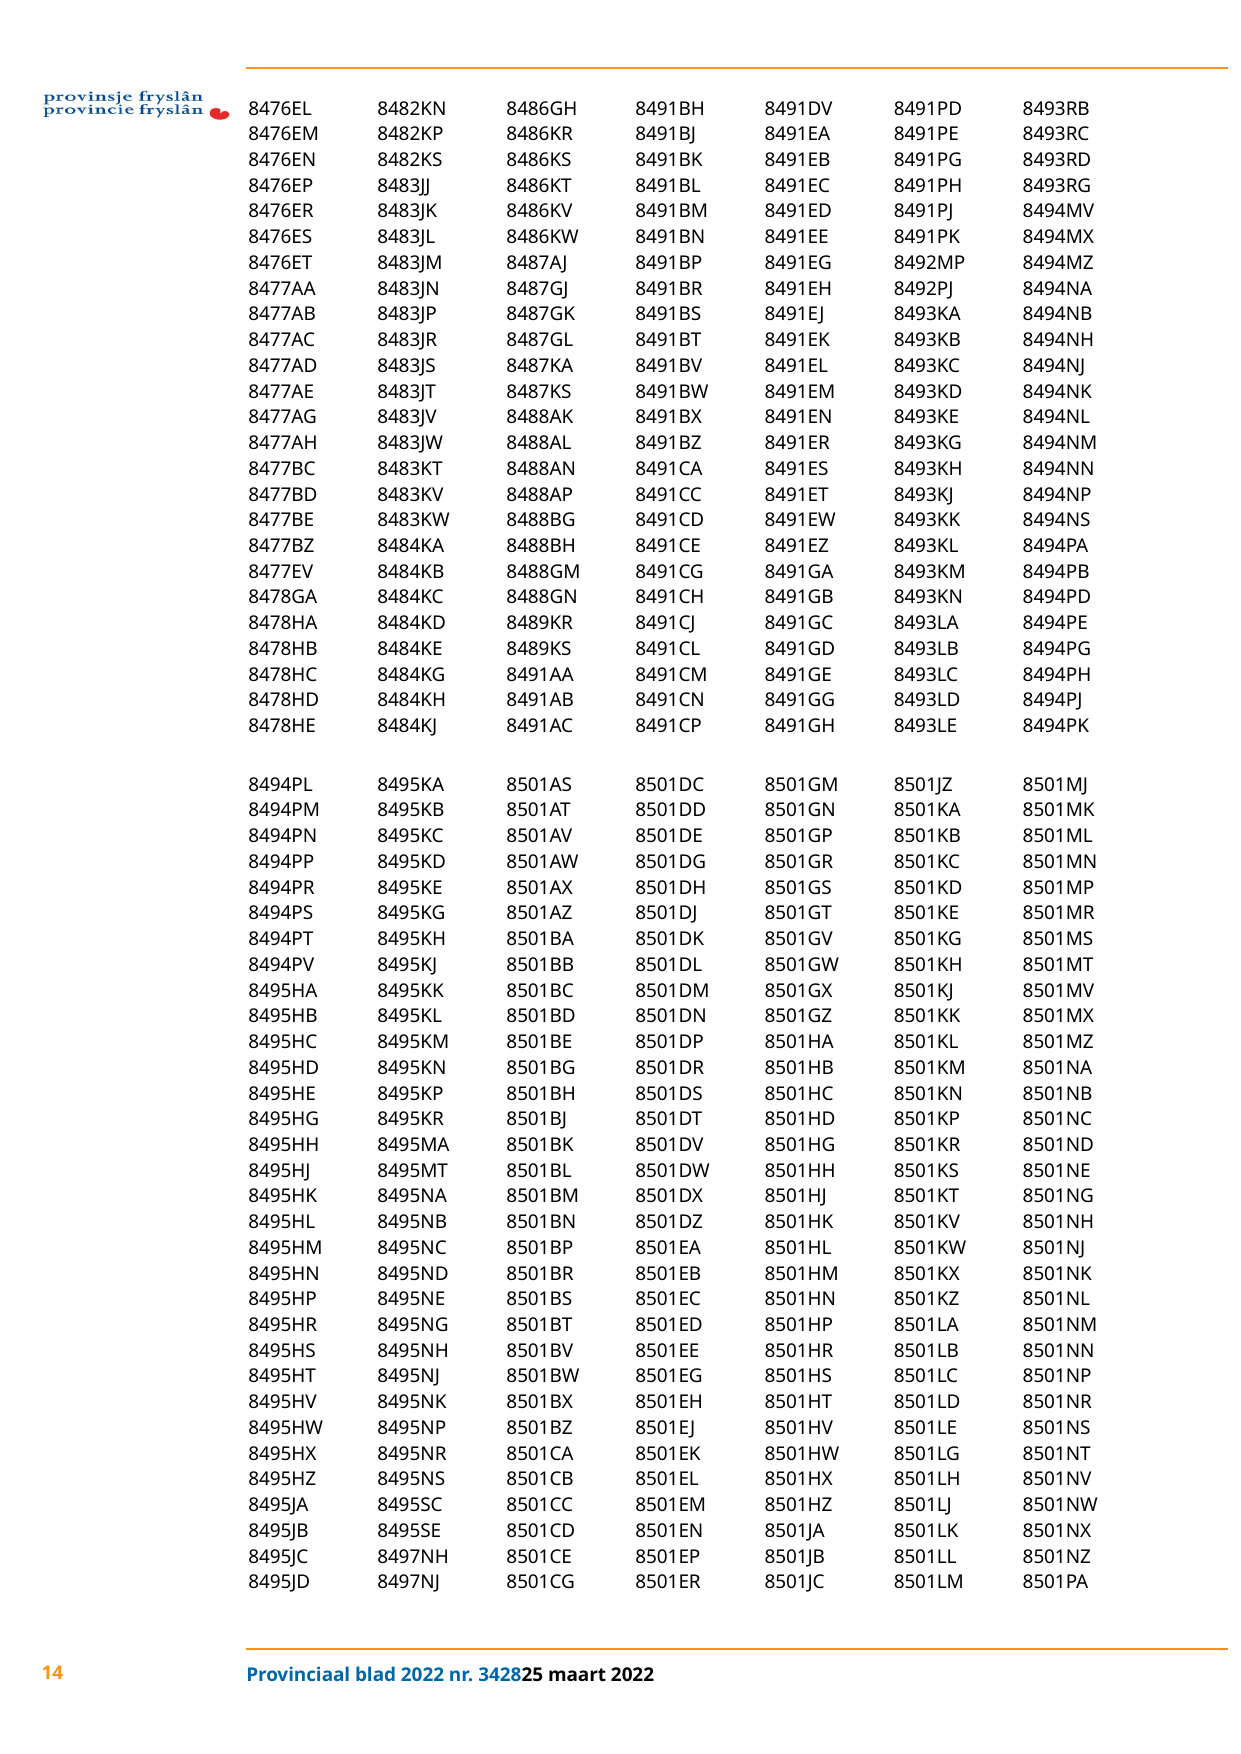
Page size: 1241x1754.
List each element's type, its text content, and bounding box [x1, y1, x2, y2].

table_cell 8495NC [377, 1234, 506, 1260]
table_cell 8495KN [377, 1054, 506, 1080]
table_cell 8493KN [894, 584, 1022, 609]
table_cell 8491EA [764, 121, 893, 146]
table_cell 8501DG [635, 848, 764, 874]
table_cell 8501HV [764, 1414, 893, 1440]
table_cell 8491PH [894, 172, 1022, 198]
table_cell 8501BX [506, 1389, 635, 1414]
table_cell 8501KC [894, 848, 1022, 874]
table_cell 8501LL [894, 1543, 1022, 1568]
table_cell 8486KT [506, 172, 635, 198]
table_cell 8501HK [764, 1208, 893, 1234]
table_cell 8501BN [506, 1208, 635, 1234]
table_cell 8483JN [377, 275, 506, 301]
table_cell 8501NR [1023, 1389, 1152, 1414]
table_cell 8491EG [764, 249, 893, 275]
table_cell 8501HL [764, 1234, 893, 1260]
table_cell 8494PJ [1023, 687, 1152, 712]
table_cell 8501NT [1023, 1440, 1152, 1466]
table_cell 8483JW [377, 429, 506, 455]
table_cell 8491AB [506, 687, 635, 712]
table_cell 8501NP [1023, 1363, 1152, 1388]
table_cell 8483KW [377, 506, 506, 532]
table_cell 8501MV [1023, 977, 1152, 1002]
table_cell 8501BM [506, 1183, 635, 1208]
table_cell 8494PR [248, 874, 377, 899]
table_cell 8491BJ [635, 121, 764, 146]
table_cell 8501HA [764, 1028, 893, 1054]
table_cell 8491CA [635, 455, 764, 481]
table_cell 8491BS [635, 301, 764, 326]
table_cell 8501ML [1023, 823, 1152, 848]
table_cell 8486KS [506, 146, 635, 172]
table_cell 8501KX [894, 1260, 1022, 1286]
table_cell 8493KE [894, 404, 1022, 429]
table_cell 8494PV [248, 951, 377, 977]
table_header 8501JZ [894, 771, 1022, 797]
table_cell 8501NJ [1023, 1234, 1152, 1260]
table_cell 8493RB [1023, 95, 1152, 121]
table_cell 8486KV [506, 198, 635, 223]
table_cell 8491GD [764, 635, 893, 661]
table_cell 8501JB [764, 1543, 893, 1568]
table_cell 8495HG [248, 1105, 377, 1131]
table_cell 8495KB [377, 797, 506, 822]
table_cell 8491EW [764, 506, 893, 532]
table_cell 8497NJ [377, 1569, 506, 1594]
table_cell 8495HN [248, 1260, 377, 1286]
table_cell 8488GM [506, 558, 635, 584]
table_cell 8484KC [377, 584, 506, 609]
table_cell 8494PT [248, 925, 377, 951]
table_cell 8501NB [1023, 1080, 1152, 1105]
table_cell 8491ED [764, 198, 893, 223]
table_cell 8491BP [635, 249, 764, 275]
table_cell 8494NA [1023, 275, 1152, 301]
table_cell 8501EK [635, 1440, 764, 1466]
table_cell 8491DV [764, 95, 893, 121]
table_cell 8501EB [635, 1260, 764, 1286]
table_cell 8495KC [377, 823, 506, 848]
table_cell 8494NN [1023, 455, 1152, 481]
table_cell 8501BW [506, 1363, 635, 1388]
table_cell 8501KM [894, 1054, 1022, 1080]
table_cell 8486KR [506, 121, 635, 146]
table_cell 8488AL [506, 429, 635, 455]
table_cell 8501GV [764, 925, 893, 951]
table_cell 8495NG [377, 1311, 506, 1337]
table_cell 8501MN [1023, 848, 1152, 874]
table_cell 8501BK [506, 1131, 635, 1157]
table_cell 8501BR [506, 1260, 635, 1286]
table_cell 8501KH [894, 951, 1022, 977]
table_cell 8501HC [764, 1080, 893, 1105]
table_cell 8501DH [635, 874, 764, 899]
table_cell 8491GH [764, 712, 893, 738]
table_cell 8487GK [506, 301, 635, 326]
table_cell 8493KG [894, 429, 1022, 455]
table_header 8501DC [635, 771, 764, 797]
table_cell 8501LB [894, 1337, 1022, 1363]
table_cell 8487KS [506, 378, 635, 403]
table_cell 8501AX [506, 874, 635, 899]
table_cell 8491ET [764, 481, 893, 506]
table_cell 8501ND [1023, 1131, 1152, 1157]
table_cell 8491ES [764, 455, 893, 481]
table_cell 8495JB [248, 1517, 377, 1543]
table_cell 8491EC [764, 172, 893, 198]
table_cell 8483KV [377, 481, 506, 506]
table_cell 8495KG [377, 900, 506, 925]
table_cell 8484KB [377, 558, 506, 584]
table_cell 8484KA [377, 532, 506, 558]
table_cell 8493RD [1023, 146, 1152, 172]
table_cell 8493KB [894, 326, 1022, 352]
table_cell 8477AE [248, 378, 377, 403]
table_cell 8494PG [1023, 635, 1152, 661]
table_cell 8491CH [635, 584, 764, 609]
table_cell 8493KK [894, 506, 1022, 532]
table_cell 8494NM [1023, 429, 1152, 455]
table_cell 8488AN [506, 455, 635, 481]
table_cell 8491CE [635, 532, 764, 558]
table_cell 8483JV [377, 404, 506, 429]
table_cell 8484KE [377, 635, 506, 661]
table_cell 8478GA [248, 584, 377, 609]
table_cell 8495NA [377, 1183, 506, 1208]
table_cell 8501NM [1023, 1311, 1152, 1337]
table_cell 8501NH [1023, 1208, 1152, 1234]
table_cell 8477AA [248, 275, 377, 301]
table_cell 8494PH [1023, 661, 1152, 687]
table_cell 8491CC [635, 481, 764, 506]
table_cell 8501HN [764, 1286, 893, 1311]
table_cell 8501BB [506, 951, 635, 977]
table_cell 8501NX [1023, 1517, 1152, 1543]
table_cell 8491BN [635, 224, 764, 249]
table_cell 8501HZ [764, 1491, 893, 1517]
table_cell 8501NW [1023, 1491, 1152, 1517]
table_cell 8487KA [506, 352, 635, 378]
table_cell 8491EL [764, 352, 893, 378]
table_cell 8491BH [635, 95, 764, 121]
table_cell 8495JC [248, 1543, 377, 1568]
table_cell 8501NS [1023, 1414, 1152, 1440]
table_cell 8501KJ [894, 977, 1022, 1002]
table_cell 8501KP [894, 1105, 1022, 1131]
table_cell 8501KT [894, 1183, 1022, 1208]
table_cell 8501EP [635, 1543, 764, 1568]
table_cell 8497NH [377, 1543, 506, 1568]
table_cell 8501KR [894, 1131, 1022, 1157]
table_cell 8495NK [377, 1389, 506, 1414]
table_cell 8491BK [635, 146, 764, 172]
table_cell 8493LE [894, 712, 1022, 738]
table_cell 8501NK [1023, 1260, 1152, 1286]
table_cell 8501KL [894, 1028, 1022, 1054]
table_cell 8501DE [635, 823, 764, 848]
table_header 8501AS [506, 771, 635, 797]
table_cell 8501HB [764, 1054, 893, 1080]
table_cell 8495KM [377, 1028, 506, 1054]
table_cell 8495NS [377, 1466, 506, 1491]
table_cell 8501BG [506, 1054, 635, 1080]
table_cell 8501HD [764, 1105, 893, 1131]
table_cell 8476ET [248, 249, 377, 275]
table_cell 8501GS [764, 874, 893, 899]
table_cell 8501CA [506, 1440, 635, 1466]
table_cell 8494MX [1023, 224, 1152, 249]
table_cell 8501BL [506, 1157, 635, 1183]
table_cell 8495JD [248, 1569, 377, 1594]
table_header 8495KA [377, 771, 506, 797]
table_cell 8495HT [248, 1363, 377, 1388]
table_cell 8495HR [248, 1311, 377, 1337]
table_cell 8491EJ [764, 301, 893, 326]
table_cell 8486GH [506, 95, 635, 121]
table_cell 8501KA [894, 797, 1022, 822]
table_cell 8491GC [764, 609, 893, 635]
table_cell 8501BE [506, 1028, 635, 1054]
table_cell 8483JT [377, 378, 506, 403]
table_cell 8501AZ [506, 900, 635, 925]
table_cell 8501BP [506, 1234, 635, 1260]
table_cell 8491CP [635, 712, 764, 738]
picture [41, 47, 231, 172]
table_cell 8501KW [894, 1234, 1022, 1260]
table_cell 8476EN [248, 146, 377, 172]
table_cell 8477AC [248, 326, 377, 352]
table_cell 8501BC [506, 977, 635, 1002]
table_cell 8501ER [635, 1569, 764, 1594]
table_cell 8493LA [894, 609, 1022, 635]
table_cell 8493KJ [894, 481, 1022, 506]
table_cell 8495NR [377, 1440, 506, 1466]
table_cell 8501MX [1023, 1003, 1152, 1028]
table_cell 8484KG [377, 661, 506, 687]
table_cell 8483JP [377, 301, 506, 326]
table_cell 8501BS [506, 1286, 635, 1311]
table_cell 8488GN [506, 584, 635, 609]
table_cell 8501DK [635, 925, 764, 951]
table_cell 8501HP [764, 1311, 893, 1337]
table_cell 8501ED [635, 1311, 764, 1337]
table_cell 8501KG [894, 925, 1022, 951]
table_cell 8495SE [377, 1517, 506, 1543]
table_cell 8501BD [506, 1003, 635, 1028]
table_cell 8488BH [506, 532, 635, 558]
table_cell 8477AH [248, 429, 377, 455]
table_cell 8501DT [635, 1105, 764, 1131]
table_cell 8495MT [377, 1157, 506, 1183]
table_cell 8501MK [1023, 797, 1152, 822]
table_cell 8491EZ [764, 532, 893, 558]
table_cell 8493LB [894, 635, 1022, 661]
table_cell 8501KB [894, 823, 1022, 848]
table_cell 8493KM [894, 558, 1022, 584]
table_cell 8491BL [635, 172, 764, 198]
table_cell 8491EH [764, 275, 893, 301]
table_cell 8501NZ [1023, 1543, 1152, 1568]
table_cell 8495HH [248, 1131, 377, 1157]
table_cell 8492MP [894, 249, 1022, 275]
table_cell 8501JC [764, 1569, 893, 1594]
table_cell 8495HB [248, 1003, 377, 1028]
table_cell 8495NB [377, 1208, 506, 1234]
table_cell 8501NA [1023, 1054, 1152, 1080]
table_cell 8501DM [635, 977, 764, 1002]
table_cell 8501HX [764, 1466, 893, 1491]
table_cell 8501KZ [894, 1286, 1022, 1311]
table_cell 8478HE [248, 712, 377, 738]
table_cell 8501LA [894, 1311, 1022, 1337]
table_cell 8484KD [377, 609, 506, 635]
table_cell 8482KP [377, 121, 506, 146]
table_cell 8494PM [248, 797, 377, 822]
table_cell 8491PE [894, 121, 1022, 146]
table_cell 8501DL [635, 951, 764, 977]
table_cell 8501HH [764, 1157, 893, 1183]
table_cell 8501DS [635, 1080, 764, 1105]
table_cell 8487AJ [506, 249, 635, 275]
table_cell 8493LD [894, 687, 1022, 712]
table_cell 8501MR [1023, 900, 1152, 925]
table_cell 8495HW [248, 1414, 377, 1440]
table_cell 8495HJ [248, 1157, 377, 1183]
table_cell 8482KS [377, 146, 506, 172]
table_cell 8477BE [248, 506, 377, 532]
table_cell 8494NS [1023, 506, 1152, 532]
table_cell 8501HR [764, 1337, 893, 1363]
table_cell 8501LC [894, 1363, 1022, 1388]
table_cell 8491PD [894, 95, 1022, 121]
table_cell 8494NJ [1023, 352, 1152, 378]
table_cell 8483JJ [377, 172, 506, 198]
table_cell 8491CD [635, 506, 764, 532]
table_cell 8501HW [764, 1440, 893, 1466]
table_cell 8501DN [635, 1003, 764, 1028]
table_cell 8495HA [248, 977, 377, 1002]
table_cell 8501EL [635, 1466, 764, 1491]
table_cell 8495ND [377, 1260, 506, 1286]
table_cell 8476EP [248, 172, 377, 198]
table_cell 8495KH [377, 925, 506, 951]
table_cell 8501BV [506, 1337, 635, 1363]
table_cell 8477EV [248, 558, 377, 584]
table_cell 8494NB [1023, 301, 1152, 326]
table_cell 8476ER [248, 198, 377, 223]
table_cell 8501HG [764, 1131, 893, 1157]
table_cell 8482KN [377, 95, 506, 121]
table_cell 8501LD [894, 1389, 1022, 1414]
table_cell 8491CG [635, 558, 764, 584]
table_cell 8491BW [635, 378, 764, 403]
table_cell 8501BJ [506, 1105, 635, 1131]
table_cell 8501CB [506, 1466, 635, 1491]
table_cell 8494PK [1023, 712, 1152, 738]
table_cell 8501GP [764, 823, 893, 848]
table_cell 8501EJ [635, 1414, 764, 1440]
table_cell 8501KV [894, 1208, 1022, 1234]
table_cell 8491PG [894, 146, 1022, 172]
table_cell 8501LE [894, 1414, 1022, 1440]
table_cell 8477AD [248, 352, 377, 378]
table_cell 8478HB [248, 635, 377, 661]
table_cell 8488AK [506, 404, 635, 429]
table_cell 8492PJ [894, 275, 1022, 301]
table_cell 8501DR [635, 1054, 764, 1080]
table_cell 8491ER [764, 429, 893, 455]
table_cell 8491EB [764, 146, 893, 172]
table_cell 8494NK [1023, 378, 1152, 403]
table_cell 8489KR [506, 609, 635, 635]
table_header 8501GM [764, 771, 893, 797]
table_cell 8501MT [1023, 951, 1152, 977]
table_cell 8478HA [248, 609, 377, 635]
table_cell 8491CL [635, 635, 764, 661]
table_cell 8495HZ [248, 1466, 377, 1491]
table_cell 8491PJ [894, 198, 1022, 223]
table_cell 8494PA [1023, 532, 1152, 558]
table_cell 8477AG [248, 404, 377, 429]
table_cell 8501NV [1023, 1466, 1152, 1491]
table_cell 8494MV [1023, 198, 1152, 223]
table_cell 8491BX [635, 404, 764, 429]
table_cell 8501BT [506, 1311, 635, 1337]
table_cell 8501LK [894, 1517, 1022, 1543]
table_cell 8477BZ [248, 532, 377, 558]
table_cell 8501EC [635, 1286, 764, 1311]
table_cell 8476EM [248, 121, 377, 146]
table_cell 8494PB [1023, 558, 1152, 584]
table_cell 8495NP [377, 1414, 506, 1440]
table_cell 8501DD [635, 797, 764, 822]
table_cell 8501GN [764, 797, 893, 822]
table_cell 8501NL [1023, 1286, 1152, 1311]
table_cell 8491AC [506, 712, 635, 738]
table_header 8501MJ [1023, 771, 1152, 797]
table_cell 8501KS [894, 1157, 1022, 1183]
table_cell 8491EN [764, 404, 893, 429]
table_cell 8494NL [1023, 404, 1152, 429]
table_cell 8491BV [635, 352, 764, 378]
table_cell 8501GZ [764, 1003, 893, 1028]
table_cell 8493KH [894, 455, 1022, 481]
table_cell 8477BC [248, 455, 377, 481]
table_cell 8501DP [635, 1028, 764, 1054]
table_cell 8501CG [506, 1569, 635, 1594]
table_cell 8501EN [635, 1517, 764, 1543]
table_cell 8495KJ [377, 951, 506, 977]
table_cell 8495KE [377, 874, 506, 899]
table_cell 8501GT [764, 900, 893, 925]
table_cell 8501DV [635, 1131, 764, 1157]
table_cell 8491BM [635, 198, 764, 223]
table_cell 8501LJ [894, 1491, 1022, 1517]
table_cell 8501BA [506, 925, 635, 951]
table_cell 8494NP [1023, 481, 1152, 506]
table_cell 8501NG [1023, 1183, 1152, 1208]
table_cell 8493KL [894, 532, 1022, 558]
table_cell 8488BG [506, 506, 635, 532]
table_cell 8483JS [377, 352, 506, 378]
table_cell 8491BZ [635, 429, 764, 455]
table_cell 8494PS [248, 900, 377, 925]
table_cell 8501LG [894, 1440, 1022, 1466]
table_cell 8495HE [248, 1080, 377, 1105]
table_cell 8491EM [764, 378, 893, 403]
table_cell 8501DJ [635, 900, 764, 925]
table_cell 8483KT [377, 455, 506, 481]
table_cell 8493KA [894, 301, 1022, 326]
table_cell 8501EM [635, 1491, 764, 1517]
table_cell 8501NE [1023, 1157, 1152, 1183]
table_cell 8486KW [506, 224, 635, 249]
table_cell 8495KD [377, 848, 506, 874]
table_cell 8493RG [1023, 172, 1152, 198]
table_cell 8494PE [1023, 609, 1152, 635]
table_cell 8487GL [506, 326, 635, 352]
table_cell 8491GE [764, 661, 893, 687]
table_cell 8495KR [377, 1105, 506, 1131]
table_cell 8493LC [894, 661, 1022, 687]
table_cell 8484KJ [377, 712, 506, 738]
table_cell 8501CE [506, 1543, 635, 1568]
table_cell 8501HM [764, 1260, 893, 1286]
table_cell 8501LM [894, 1569, 1022, 1594]
table_cell 8491CM [635, 661, 764, 687]
table_cell 8491EE [764, 224, 893, 249]
table_cell 8478HD [248, 687, 377, 712]
table_cell 8501EA [635, 1234, 764, 1260]
table_cell 8501MP [1023, 874, 1152, 899]
table_cell 8501KN [894, 1080, 1022, 1105]
table_cell 8495MA [377, 1131, 506, 1157]
table_cell 8483JL [377, 224, 506, 249]
table_cell 8494PP [248, 848, 377, 874]
table_cell 8501GR [764, 848, 893, 874]
table_cell 8501EG [635, 1363, 764, 1388]
table_cell 8501DX [635, 1183, 764, 1208]
table_cell 8501HS [764, 1363, 893, 1388]
table_header 8494PL [248, 771, 377, 797]
table_cell 8501DW [635, 1157, 764, 1183]
table_cell 8495NJ [377, 1363, 506, 1388]
table_cell 8495SC [377, 1491, 506, 1517]
table_cell 8495KP [377, 1080, 506, 1105]
table_cell 8501NC [1023, 1105, 1152, 1131]
table_cell 8501AT [506, 797, 635, 822]
table_cell 8493KD [894, 378, 1022, 403]
table_cell 8501EH [635, 1389, 764, 1414]
table_cell 8501KD [894, 874, 1022, 899]
table_cell 8495HV [248, 1389, 377, 1414]
table_cell 8476EL [248, 95, 377, 121]
table_cell 8494MZ [1023, 249, 1152, 275]
table_cell 8491AA [506, 661, 635, 687]
table_cell 8494NH [1023, 326, 1152, 352]
table_cell 8495HC [248, 1028, 377, 1054]
table_cell 8493KC [894, 352, 1022, 378]
table_cell 8501DZ [635, 1208, 764, 1234]
table_cell 8494PD [1023, 584, 1152, 609]
table_cell 8501AV [506, 823, 635, 848]
table_cell 8501HJ [764, 1183, 893, 1208]
table_cell 8491BR [635, 275, 764, 301]
table_cell 8494PN [248, 823, 377, 848]
table_cell 8491PK [894, 224, 1022, 249]
table_cell 8501KK [894, 1003, 1022, 1028]
table_cell 8491EK [764, 326, 893, 352]
table_cell 8483JR [377, 326, 506, 352]
table_cell 8495NH [377, 1337, 506, 1363]
table_cell 8495HP [248, 1286, 377, 1311]
table_cell 8495NE [377, 1286, 506, 1311]
table_cell 8495JA [248, 1491, 377, 1517]
table_cell 8501KE [894, 900, 1022, 925]
table_cell 8487GJ [506, 275, 635, 301]
table_cell 8501CD [506, 1517, 635, 1543]
table_cell 8501GW [764, 951, 893, 977]
table_cell 8501BH [506, 1080, 635, 1105]
table_cell 8491CN [635, 687, 764, 712]
table_cell 8495HX [248, 1440, 377, 1466]
table_cell 8489KS [506, 635, 635, 661]
table_cell 8501EE [635, 1337, 764, 1363]
table_cell 8501CC [506, 1491, 635, 1517]
table_cell 8495HS [248, 1337, 377, 1363]
table_cell 8501LH [894, 1466, 1022, 1491]
table_cell 8501MZ [1023, 1028, 1152, 1054]
table_cell 8501BZ [506, 1414, 635, 1440]
table_cell 8484KH [377, 687, 506, 712]
table_cell 8477AB [248, 301, 377, 326]
table_cell 8501HT [764, 1389, 893, 1414]
table_cell 8501GX [764, 977, 893, 1002]
table_cell 8488AP [506, 481, 635, 506]
table_cell 8483JK [377, 198, 506, 223]
table_cell 8495HD [248, 1054, 377, 1080]
table_cell 8491GA [764, 558, 893, 584]
table_cell 8501PA [1023, 1569, 1152, 1594]
table_cell 8476ES [248, 224, 377, 249]
table_cell 8491GG [764, 687, 893, 712]
table_cell 8501MS [1023, 925, 1152, 951]
table_cell 8501NN [1023, 1337, 1152, 1363]
table_cell 8491GB [764, 584, 893, 609]
table_cell 8478HC [248, 661, 377, 687]
table_cell 8483JM [377, 249, 506, 275]
table_cell 8491CJ [635, 609, 764, 635]
table_cell 8495KL [377, 1003, 506, 1028]
table_cell 8495HM [248, 1234, 377, 1260]
table_cell 8495KK [377, 977, 506, 1002]
table_cell 8493RC [1023, 121, 1152, 146]
table_cell 8491BT [635, 326, 764, 352]
table_cell 8501AW [506, 848, 635, 874]
table_cell 8501JA [764, 1517, 893, 1543]
table_cell 8495HK [248, 1183, 377, 1208]
table_cell 8495HL [248, 1208, 377, 1234]
table_cell 8477BD [248, 481, 377, 506]
